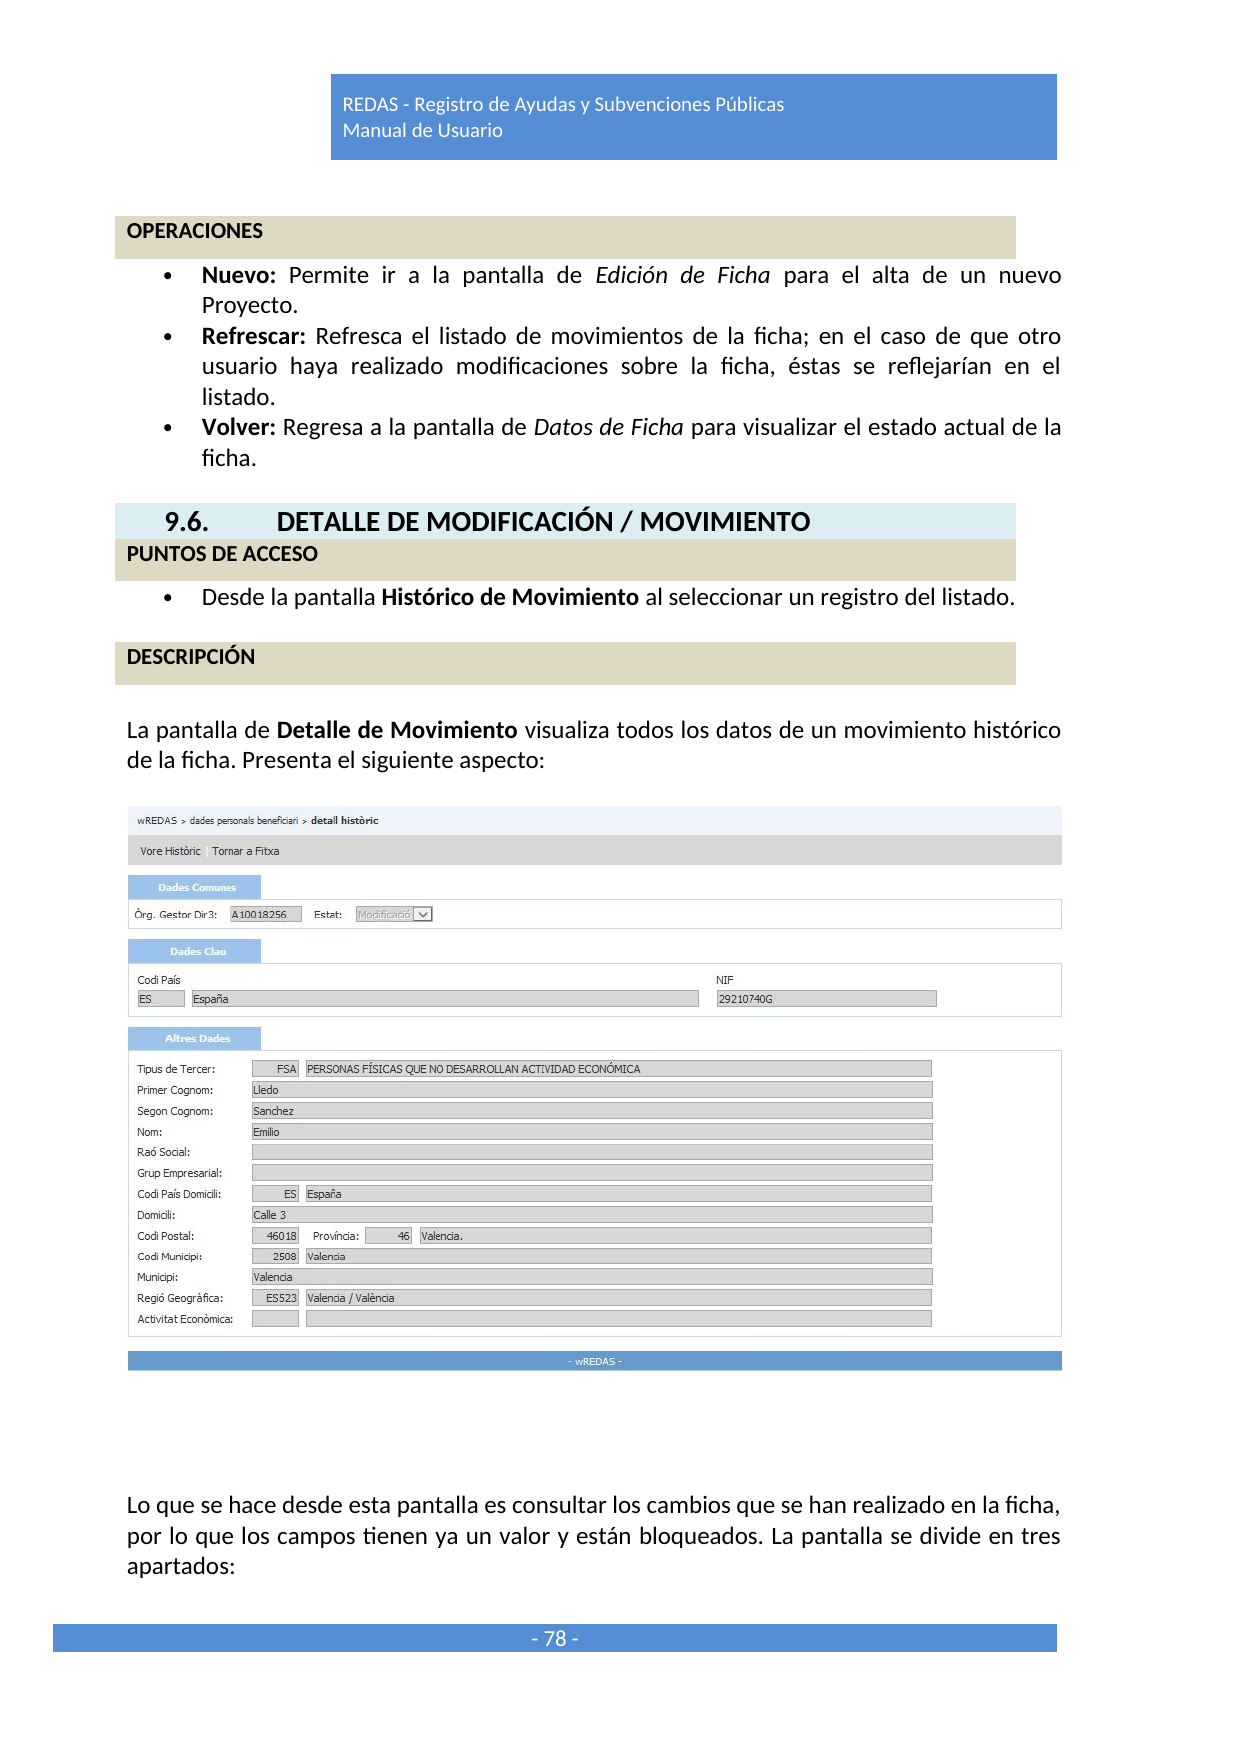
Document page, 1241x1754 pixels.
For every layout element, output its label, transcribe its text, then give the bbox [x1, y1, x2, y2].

table_cell PUNTOS DE ACCESO [115, 539, 1016, 581]
list Volver: Regresa a la pantalla de Datos de Ficha para visualizar el estado actual de la ficha. [164, 411, 1062, 472]
table_header DESCRIPCIÓN [115, 642, 1016, 685]
list Desde la pantalla Histórico de Movimiento al seleccionar un registro del listado. [164, 581, 1062, 612]
picture [126, 804, 1063, 1371]
table_header DETALLE DE MODIFICACIÓN / MOVIMIENTO [115, 503, 1016, 539]
table_header OPERACIONES [115, 216, 1016, 259]
text La pantalla de Detalle de Movimiento visualiza todos los datos de un movimiento histórico de la ficha. Presenta el siguiente aspecto: [127, 714, 1062, 775]
text Lo que se hace desde esta pantalla es consultar los cambios que se han realizado en la ficha, por lo que los campos tienen ya un valor y están bloqueados. La pantalla se divide en tres apartados: [127, 1489, 1062, 1581]
list Nuevo: Permite ir a la pantalla de Edición de Ficha para el alta de un nuevo Proyecto. [164, 259, 1062, 320]
list Refrescar: Refresca el listado de movimientos de la ficha; en el caso de que otro usuario haya realizado modificaciones sobre la ficha, éstas se reflejarían en el listado. [164, 320, 1062, 411]
